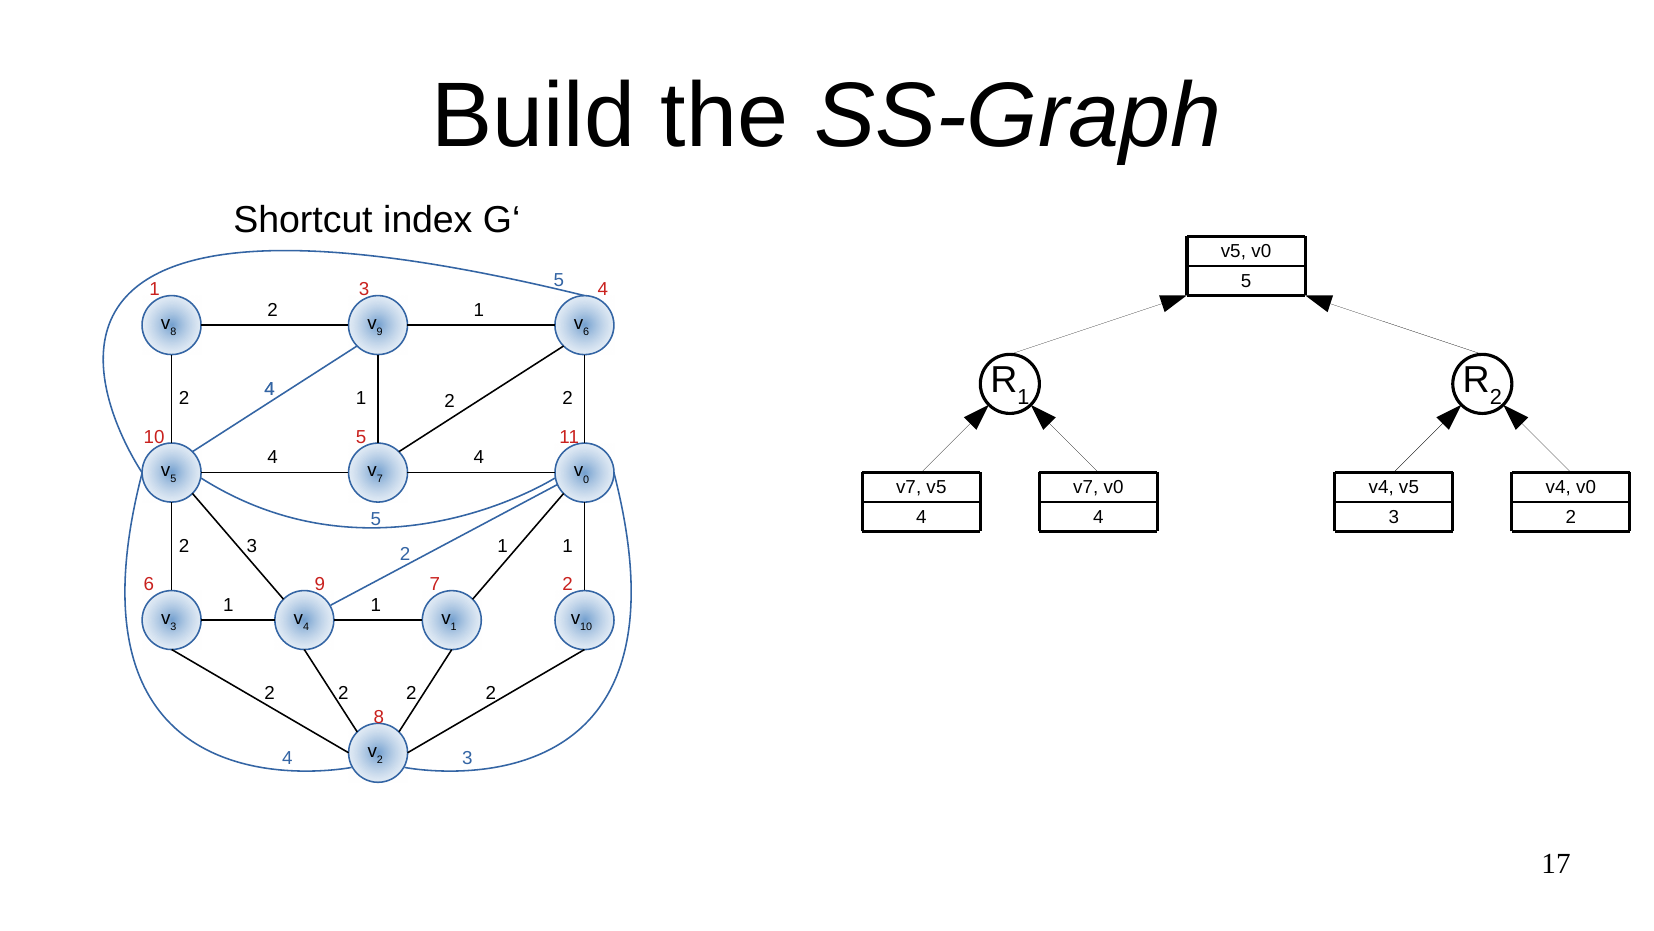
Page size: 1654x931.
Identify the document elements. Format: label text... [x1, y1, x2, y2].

text_box 4 [864, 503, 979, 530]
text_box v4, v0 [1513, 474, 1628, 501]
picture [82, 236, 674, 827]
text_box v5, v0 [1189, 238, 1304, 265]
text_box R1 [980, 354, 1040, 414]
text_box v4, v5 [1336, 474, 1451, 501]
title Build the SS-Graph [82, 37, 1571, 193]
text_box 5 [1189, 267, 1304, 294]
text_box Shortcut index G‘ [218, 191, 538, 249]
text_box 3 [1336, 503, 1451, 530]
text_box R2 [1452, 354, 1512, 414]
text_box 2 [1513, 503, 1628, 530]
text_box 4 [1041, 503, 1156, 530]
text_box v7, v0 [1041, 474, 1156, 501]
text_box v7, v5 [864, 474, 979, 501]
